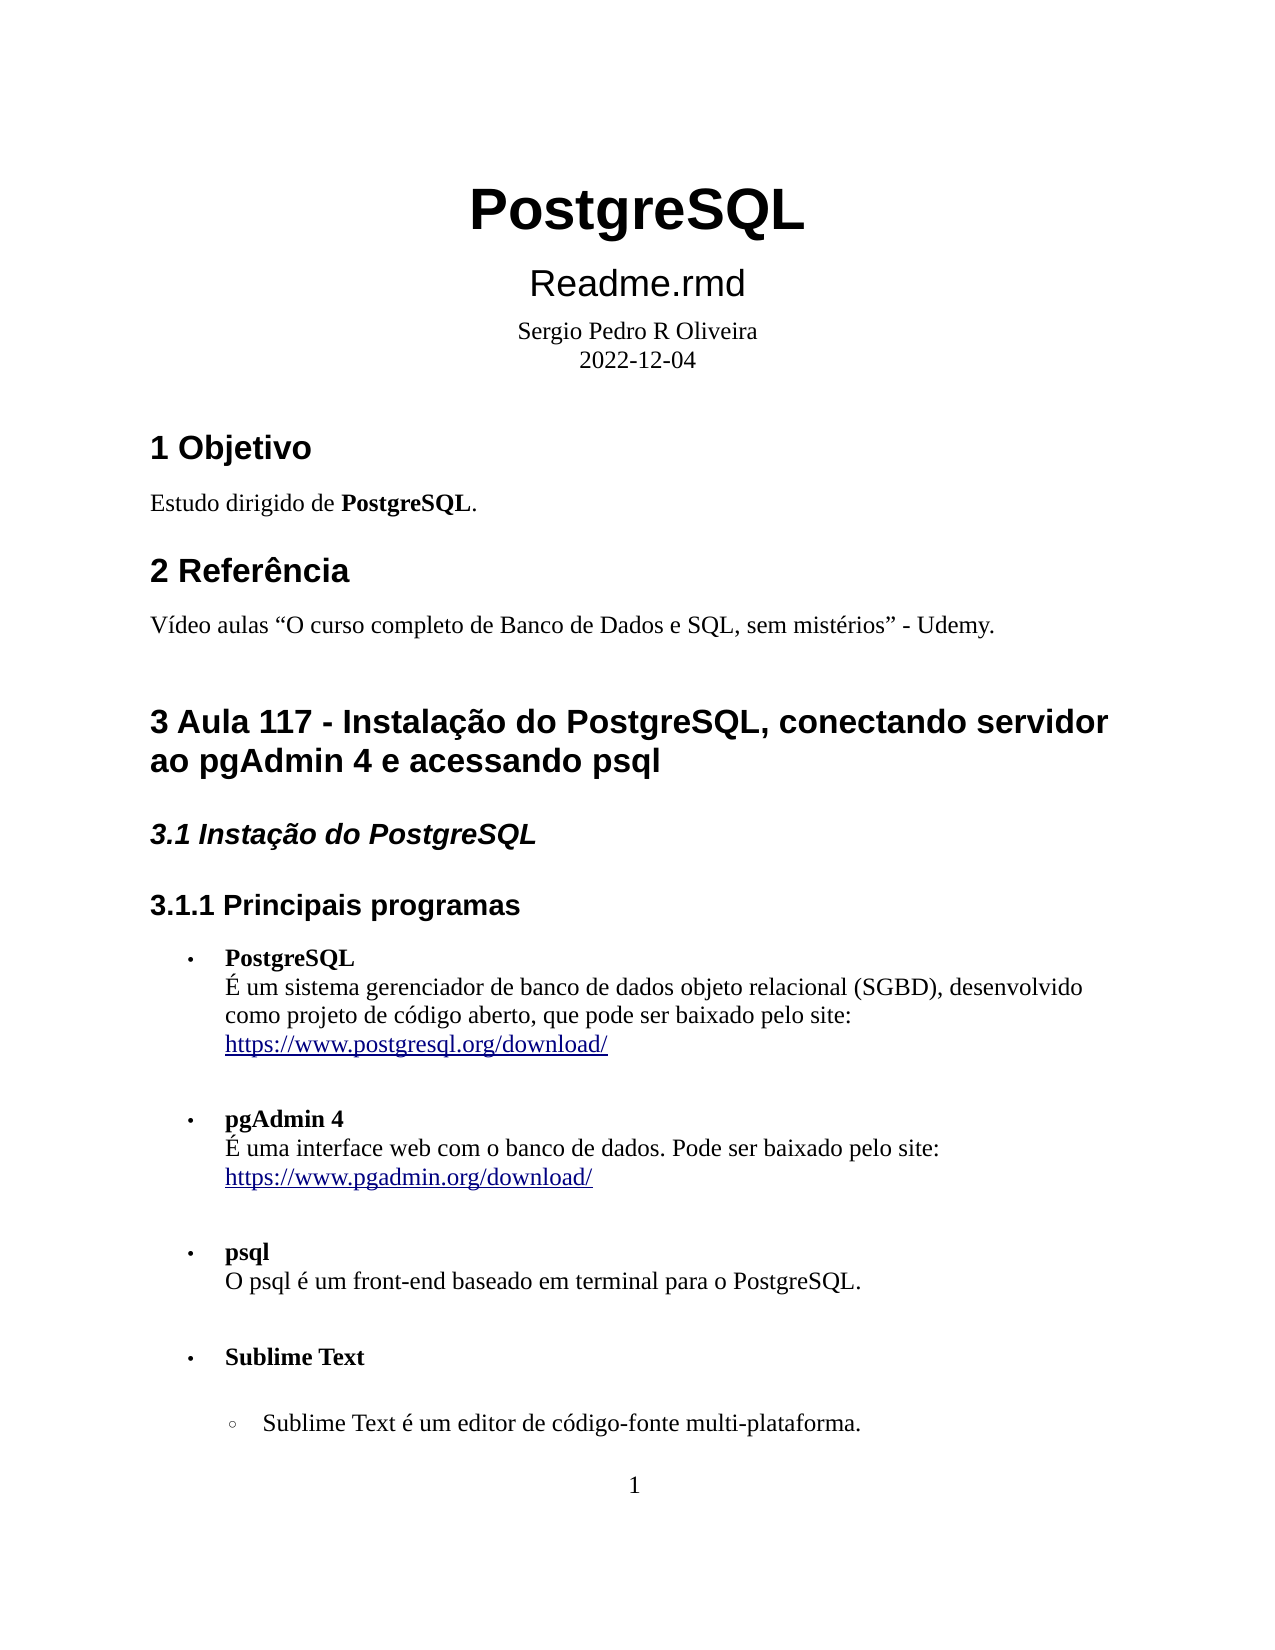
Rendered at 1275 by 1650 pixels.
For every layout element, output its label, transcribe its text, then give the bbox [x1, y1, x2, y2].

subtitle 3 Aula 117 - Instalação do PostgreSQL, conectando servidor ao pgAdmin 4 e acessando psql [150, 702, 1125, 779]
list psql O psql é um front-end baseado em terminal para o PostgreSQL. [187, 1237, 1125, 1324]
subtitle 1 Objetivo [150, 428, 1125, 466]
list Sublime Text é um editor de código-fonte multi-plataforma. [225, 1408, 1125, 1437]
subtitle 3.1.1 Principais programas [150, 888, 1125, 921]
list Sublime Text [187, 1342, 1125, 1399]
text Sergio Pedro R Oliveira [150, 316, 1125, 345]
list PostgreSQL É um sistema gerenciador de banco de dados objeto relacional (SGBD), desenvolvido como projeto de código aberto, que pode ser baixado pelo site: https://www.postgresql.org/download/ [187, 943, 1125, 1087]
subtitle 3.1 Instação do PostgreSQL [150, 817, 1125, 850]
title PostgreSQL [150, 175, 1125, 242]
text Estudo dirigido de PostgreSQL. [150, 488, 1125, 517]
text Vídeo aulas “O curso completo de Banco de Dados e SQL, sem mistérios” - Udemy. [150, 611, 1125, 639]
subtitle 2 Referência [150, 551, 1125, 589]
list pgAdmin 4 É uma interface web com o banco de dados. Pode ser baixado pelo site: https://www.pgadmin.org/download/ [187, 1104, 1125, 1219]
subtitle Readme.rmd [150, 261, 1125, 304]
text 2022-12-04 [150, 345, 1125, 374]
